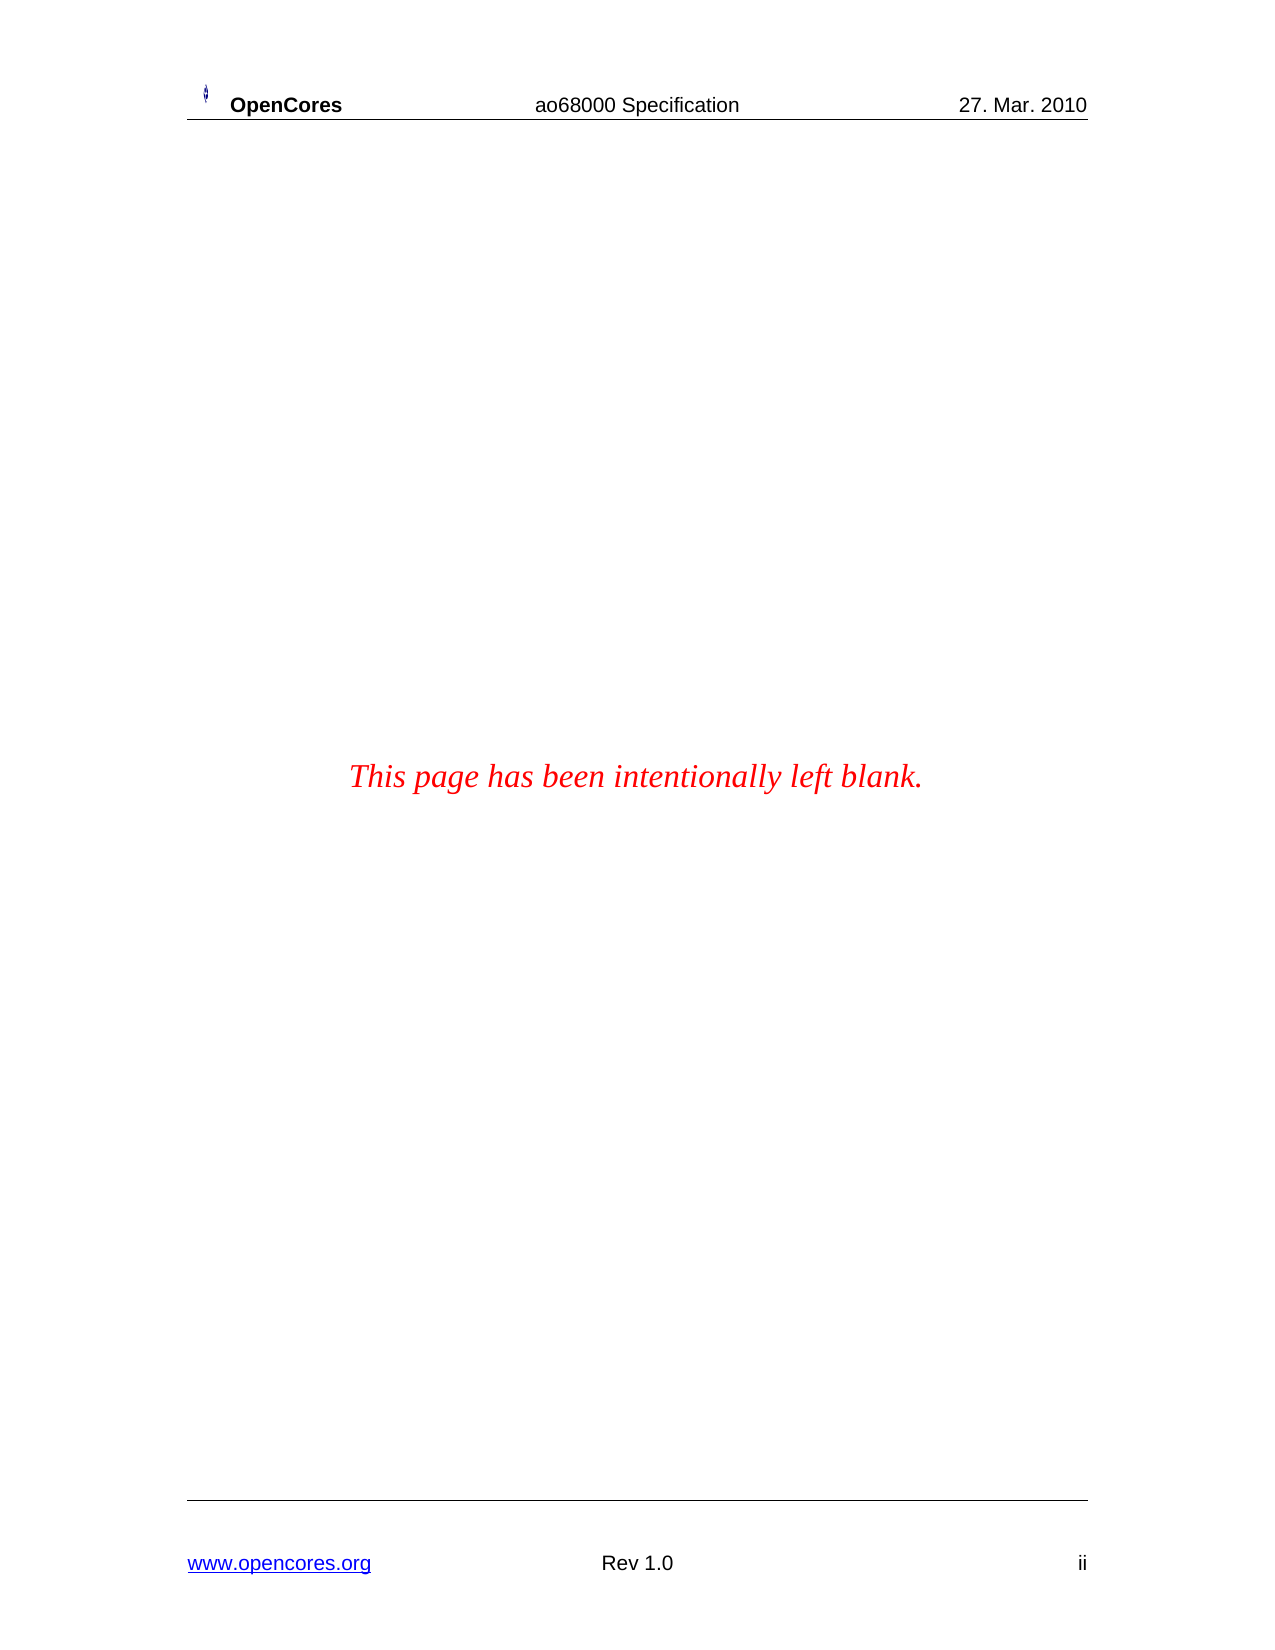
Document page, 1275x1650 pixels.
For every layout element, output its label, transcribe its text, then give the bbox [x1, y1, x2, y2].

text This page has been intentionally left blank. [187, 756, 1087, 794]
